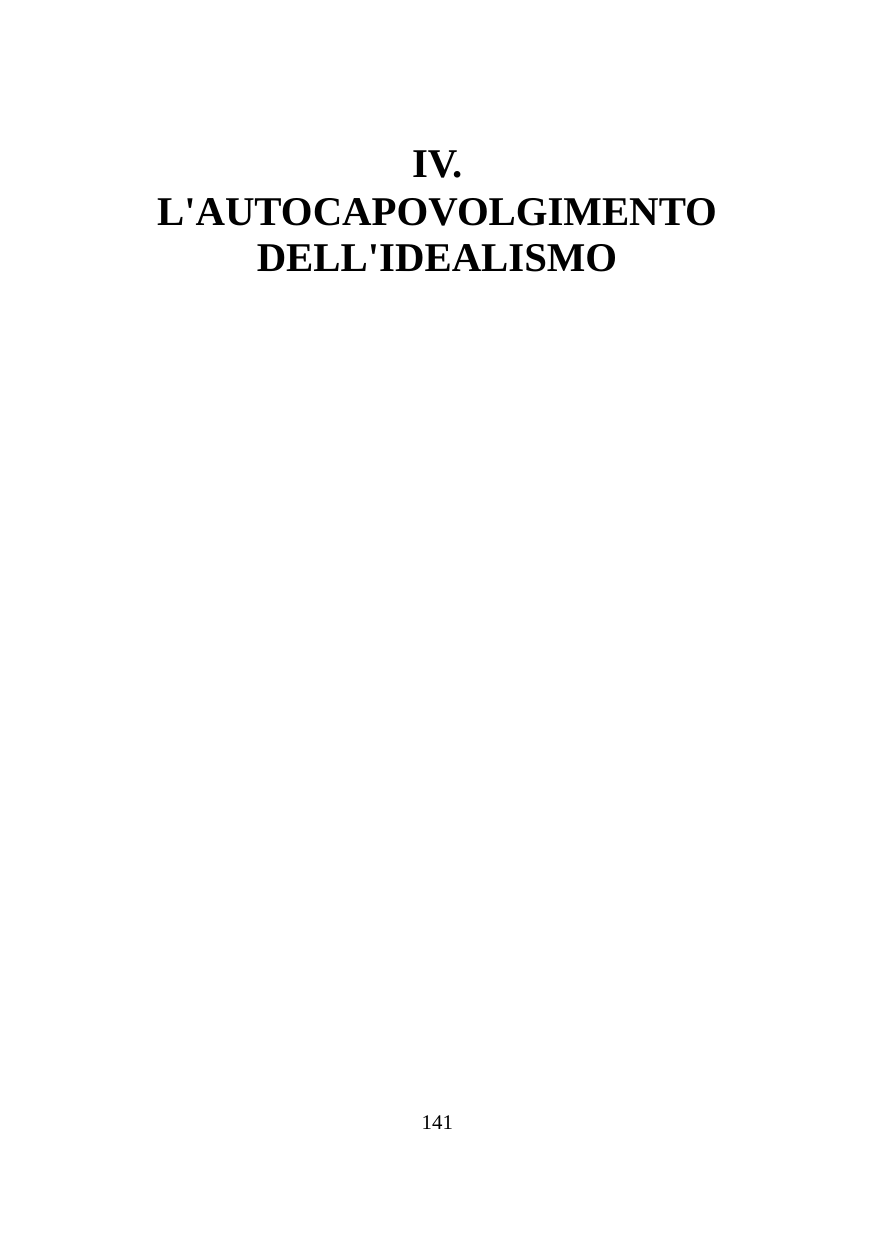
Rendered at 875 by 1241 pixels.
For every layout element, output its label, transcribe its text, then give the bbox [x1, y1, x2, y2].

subtitle IV. L'AUTOCAPOVOLGIMENTO DELL'IDEALISMO [106, 140, 768, 281]
